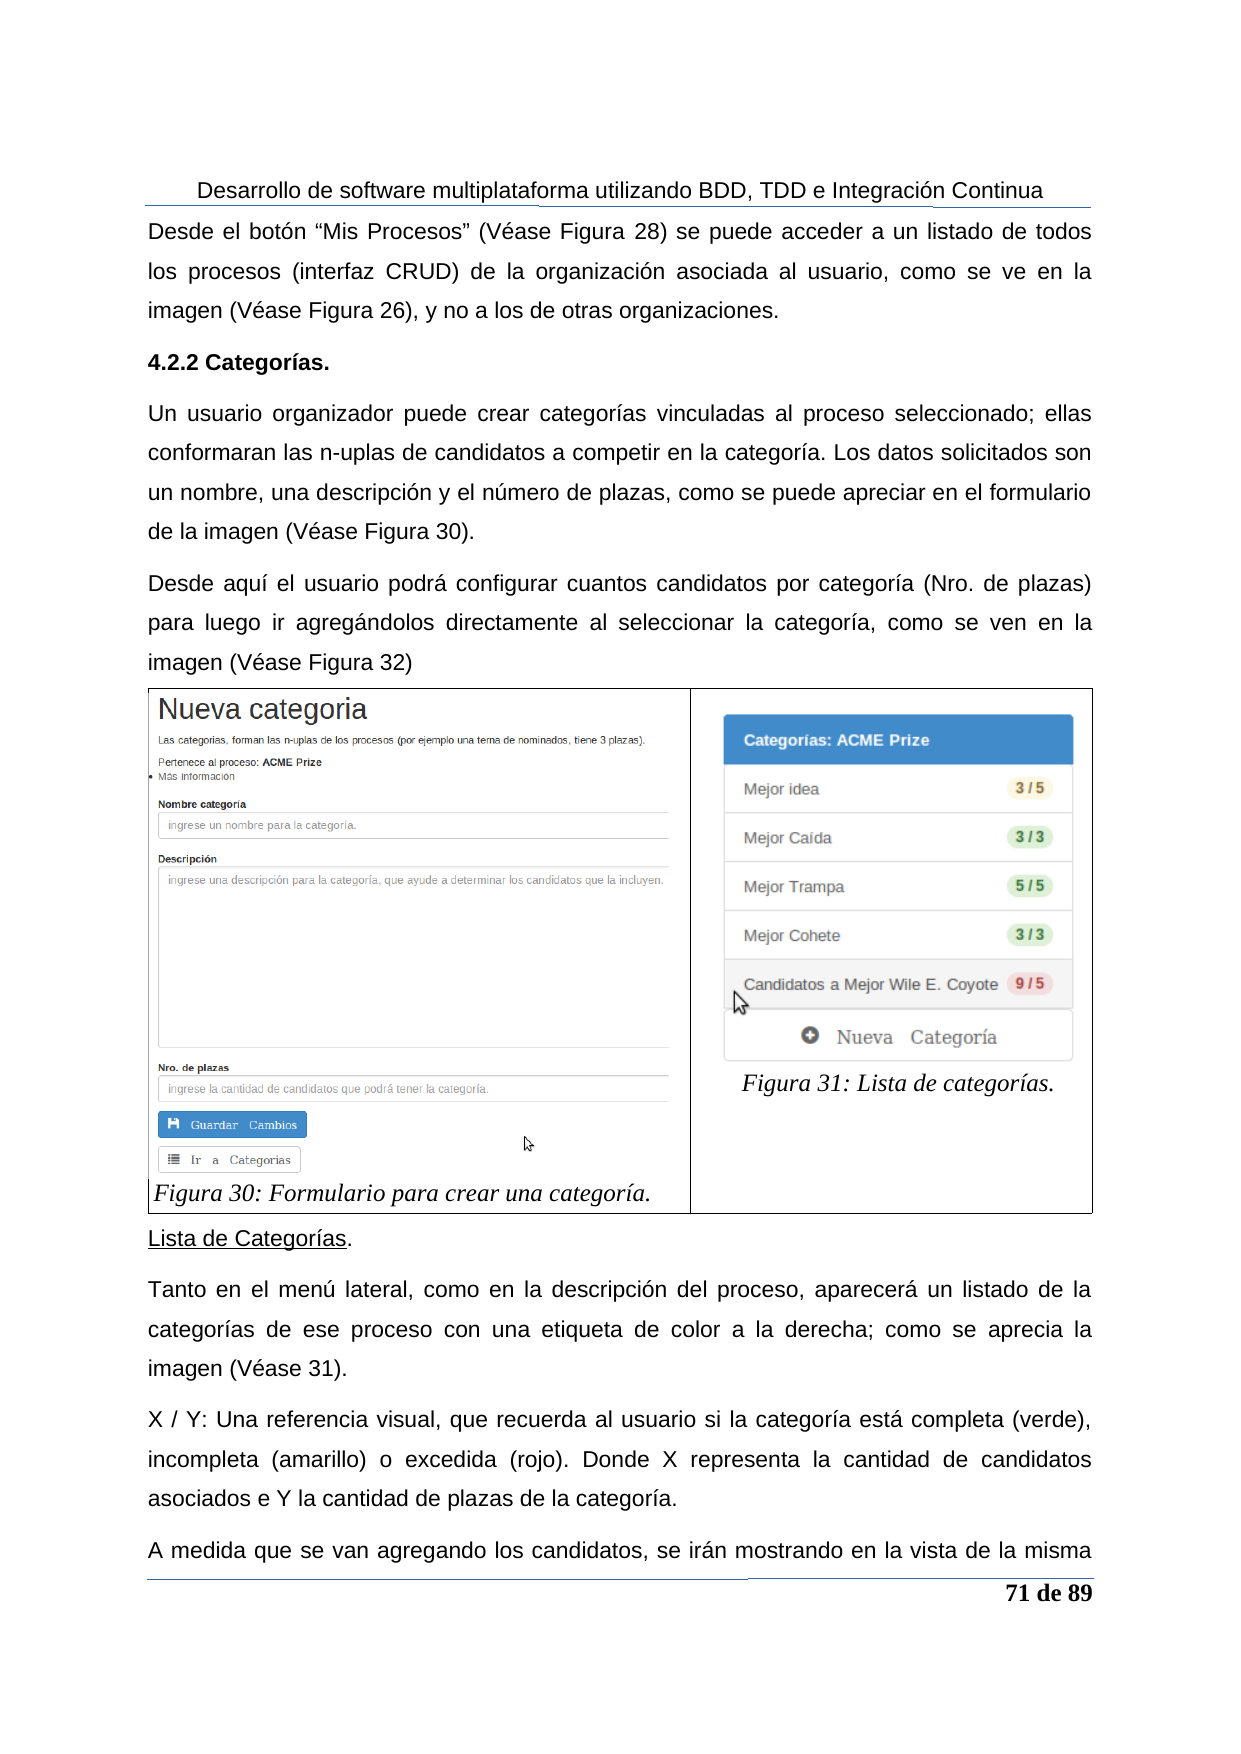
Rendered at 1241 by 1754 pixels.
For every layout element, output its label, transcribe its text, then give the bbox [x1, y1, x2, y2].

table_header [149, 1179, 690, 1213]
text X / Y: Una referencia visual, que recuerda al usuario si la categoría está completa (verde), incompleta (amarillo) o excedida (rojo). Donde X representa la cantidad de candidatos asociados e Y la cantidad de plazas de la categoría. [148, 1406, 1093, 1512]
text Lista de Categorías. [148, 1225, 1093, 1251]
text Desde el botón “Mis Procesos” (Véase Figura 28) se puede acceder a un listado de todos los procesos (interfaz CRUD) de la organización asociada al usuario, como se ve en la imagen (Véase Figura 26), y no a los de otras organizaciones. [148, 218, 1093, 324]
text Un usuario organizador puede crear categorías vinculadas al proceso seleccionado; ellas conformaran las n-uplas de candidatos a competir en la categoría. Los datos solicitados son un nombre, una descripción y el número de plazas, como se puede apreciar en el formulario de la imagen (Véase Figura 30). [148, 400, 1093, 544]
text 4.2.2 Categorías. [148, 348, 1093, 375]
picture [148, 693, 669, 1179]
table_header [149, 689, 690, 1178]
text A medida que se van agregando los candidatos, se irán mostrando en la vista de la misma [148, 1537, 1093, 1563]
text Desde aquí el usuario podrá configurar cuantos candidatos por categoría (Nro. de plazas) para luego ir agregándolos directamente al seleccionar la categoría, como se ven en la imagen (Véase Figura 32) [148, 569, 1093, 675]
text Tanto en el menú lateral, como en la descripción del proceso, aparecerá un listado de la categorías de ese proceso con una etiqueta de color a la derecha; como se aprecia la imagen (Véase 31). [148, 1276, 1093, 1381]
picture [715, 712, 1081, 1069]
table_header [691, 689, 1092, 1213]
